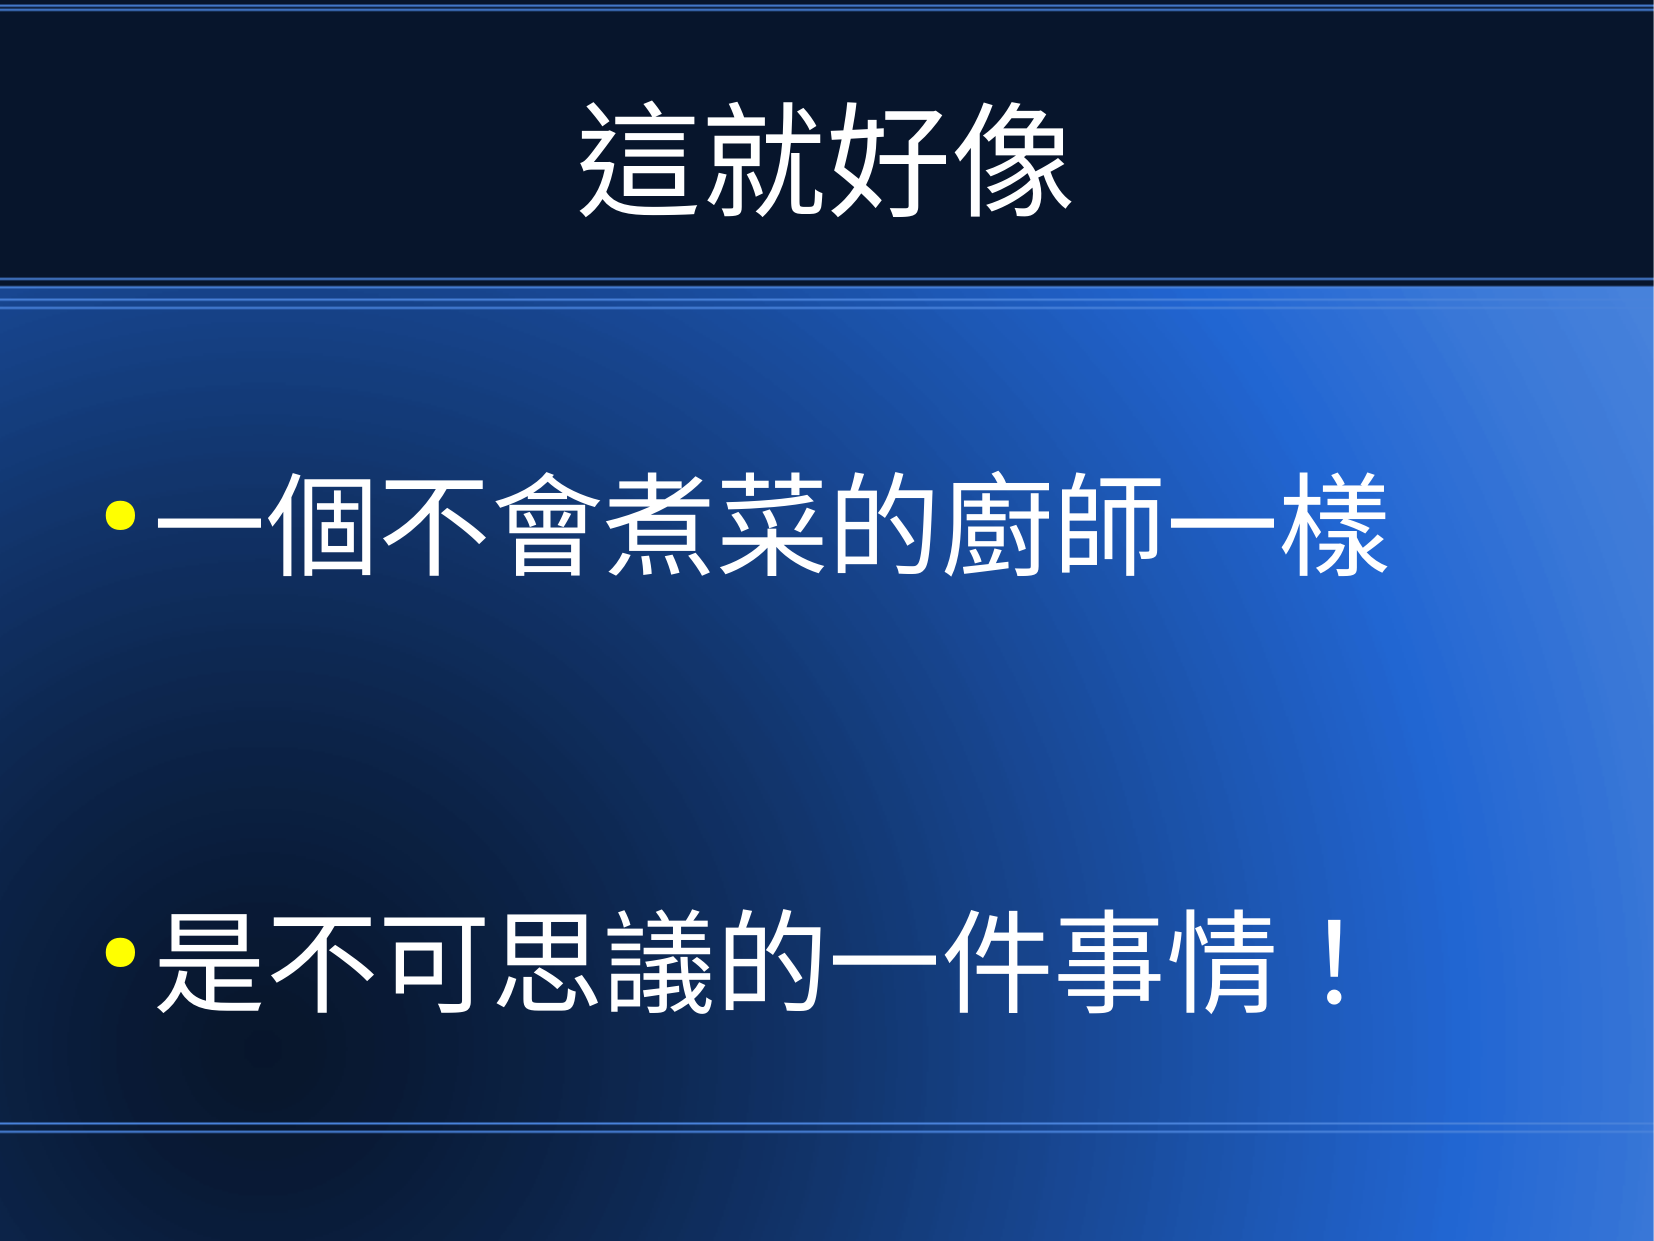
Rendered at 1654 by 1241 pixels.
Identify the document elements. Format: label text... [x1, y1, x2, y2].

list 一個不會煮菜的廚師一樣 是不可思議的一件事情！ [82, 355, 1571, 1241]
title 這就好像 [82, 49, 1571, 257]
picture [0, 0, 1654, 1241]
